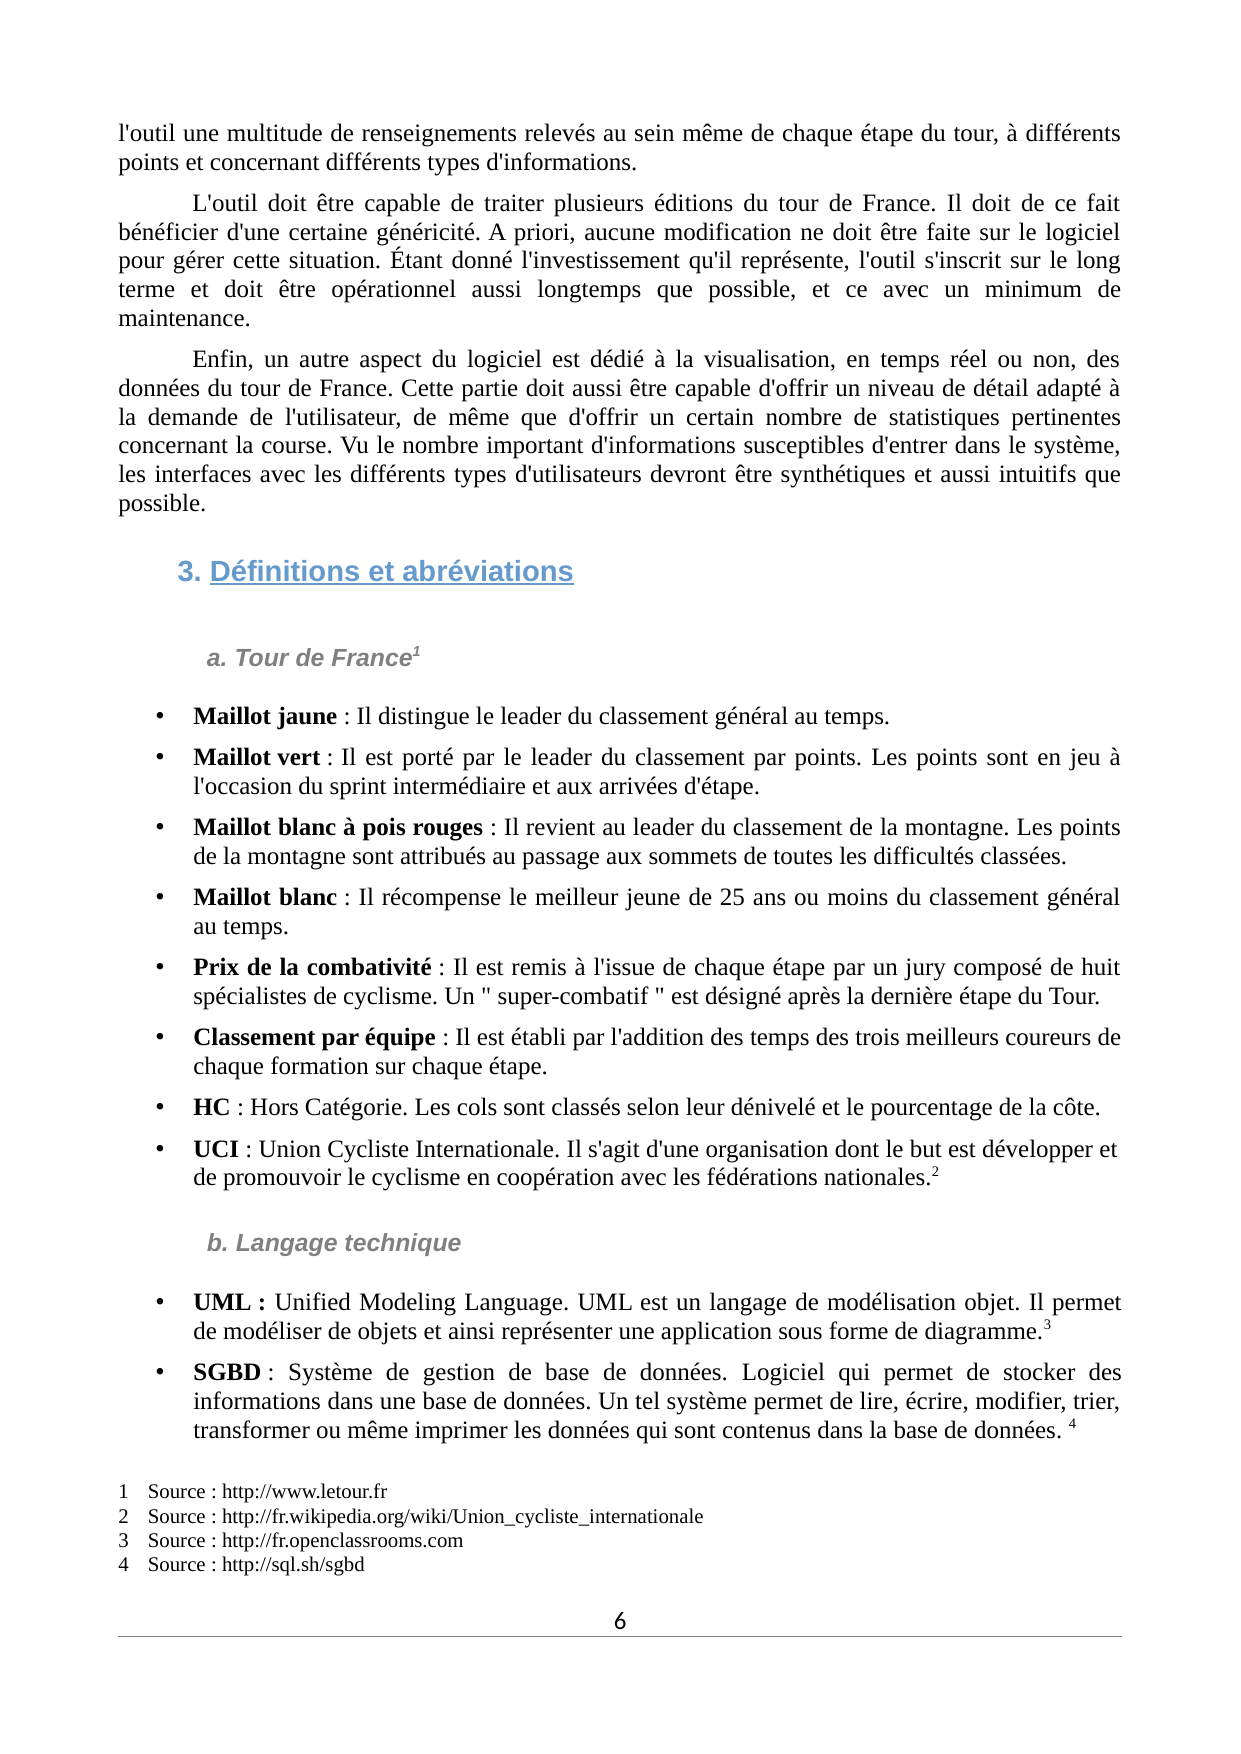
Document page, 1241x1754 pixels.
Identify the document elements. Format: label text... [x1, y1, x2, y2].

text l'outil une multitude de renseignements relevés au sein même de chaque étape du tour, à différents points et concernant différents types d'informations. [118, 118, 1122, 176]
list Prix de la combativité : Il est remis à l'issue de chaque étape par un jury composé de huit spécialistes de cyclisme. Un " super-combatif " est désigné après la dernière étape du Tour. [156, 952, 1122, 1010]
subtitle Définitions et abréviations [177, 554, 1122, 588]
list UCI : Union Cycliste Internationale. Il s'agit d'une organisation dont le but est développer et de promouvoir le cyclisme en coopération avec les fédérations nationales. [156, 1134, 1122, 1191]
list Maillot blanc : Il récompense le meilleur jeune de 25 ans ou moins du classement général au temps. [156, 882, 1122, 940]
list HC : Hors Catégorie. Les cols sont classés selon leur dénivelé et le pourcentage de la côte. [156, 1092, 1122, 1121]
text L'outil doit être capable de traiter plusieurs éditions du tour de France. Il doit de ce fait bénéficier d'une certaine généricité. A priori, aucune modification ne doit être faite sur le logiciel pour gérer cette situation. Étant donné l'investissement qu'il représente, l'outil s'inscrit sur le long terme et doit être opérationnel aussi longtemps que possible, et ce avec un minimum de maintenance. [118, 188, 1122, 332]
list Source : http://sql.sh/sgbd [118, 1552, 1122, 1576]
list UML : Unified Modeling Language. UML est un langage de modélisation objet. Il permet de modéliser de objets et ainsi représenter une application sous forme de diagramme. [156, 1287, 1122, 1345]
subtitle Langage technique [207, 1228, 1122, 1257]
text Enfin, un autre aspect du logiciel est dédié à la visualisation, en temps réel ou non, des données du tour de France. Cette partie doit aussi être capable d'offrir un niveau de détail adapté à la demande de l'utilisateur, de même que d'offrir un certain nombre de statistiques pertinentes concernant la course. Vu le nombre important d'informations susceptibles d'entrer dans le système, les interfaces avec les différents types d'utilisateurs devront être synthétiques et aussi intuitifs que possible. [118, 344, 1122, 517]
list Classement par équipe : Il est établi par l'addition des temps des trois meilleurs coureurs de chaque formation sur chaque étape. [156, 1022, 1122, 1080]
subtitle Tour de France [207, 643, 1122, 671]
list Source : http://fr.wikipedia.org/wiki/Union_cycliste_internationale [118, 1503, 1122, 1528]
list Maillot blanc à pois rouges : Il revient au leader du classement de la montagne. Les points de la montagne sont attribués au passage aux sommets de toutes les difficultés classées. [156, 812, 1122, 870]
list Maillot vert : Il est porté par le leader du classement par points. Les points sont en jeu à l'occasion du sprint intermédiaire et aux arrivées d'étape. [156, 742, 1122, 800]
list SGBD : Système de gestion de base de données. Logiciel qui permet de stocker des informations dans une base de données. Un tel système permet de lire, écrire, modifier, trier, transformer ou même imprimer les données qui sont contenus dans la base de données. [156, 1357, 1122, 1443]
list Maillot jaune : Il distingue le leader du classement général au temps. [156, 701, 1122, 730]
text Source : http://www.letour.fr [118, 1479, 1122, 1503]
list Source : http://fr.openclassrooms.com [118, 1528, 1122, 1552]
